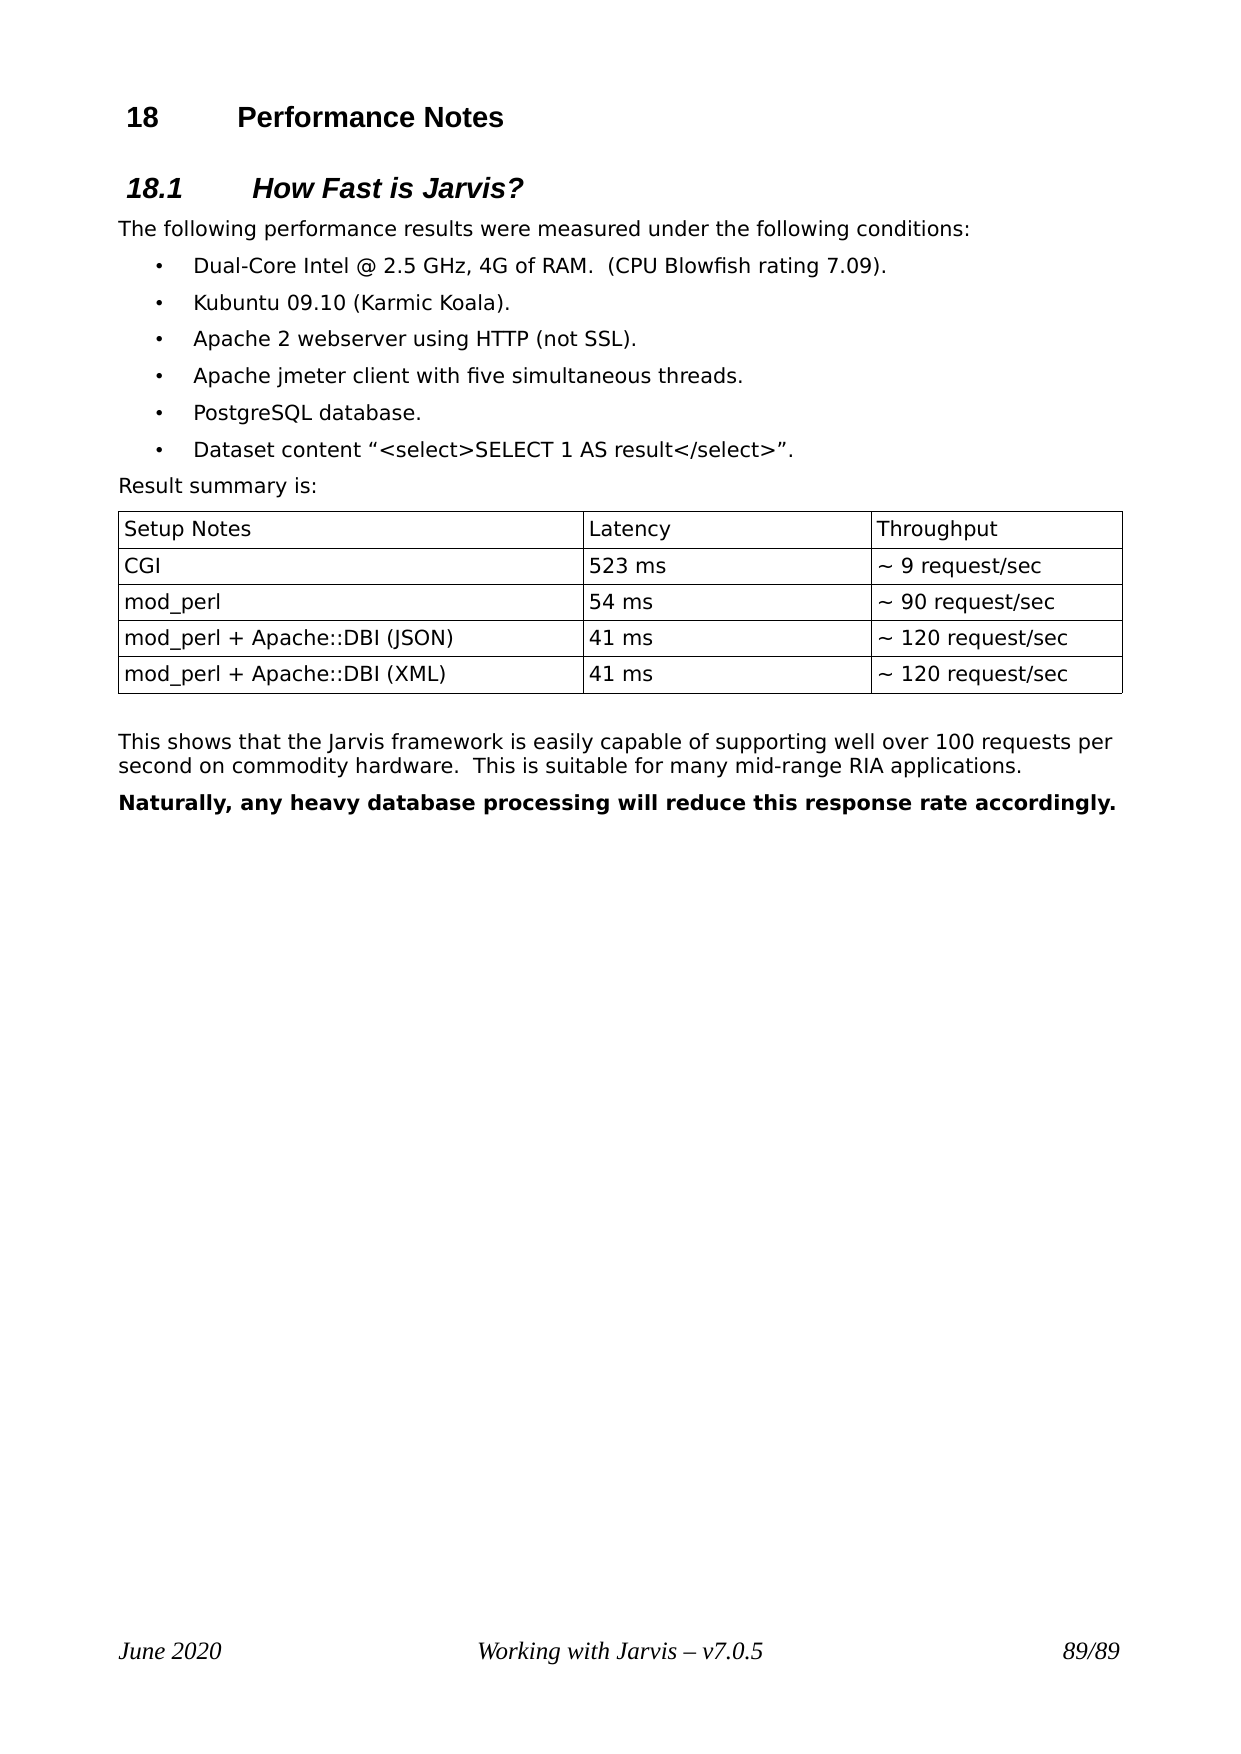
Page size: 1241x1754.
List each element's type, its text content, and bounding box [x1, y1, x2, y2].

list Apache jmeter client with five simultaneous threads. [156, 364, 1122, 388]
table_cell ~ 120 request/sec [872, 657, 1122, 692]
list PostgreSQL database. [156, 401, 1122, 425]
table_header Throughput [872, 512, 1122, 547]
text Result summary is: [118, 474, 1122, 499]
table_cell ~ 9 request/sec [872, 549, 1122, 584]
text Naturally, any heavy database processing will reduce this response rate accordingly. [118, 791, 1122, 815]
list Dual-Core Intel @ 2.5 GHz, 4G of RAM. (CPU Blowfish rating 7.09). [156, 254, 1122, 278]
table_cell mod_perl + Apache::DBI (JSON) [119, 621, 583, 656]
table_cell ~ 90 request/sec [872, 585, 1122, 620]
table_cell ~ 120 request/sec [872, 621, 1122, 656]
table_cell 41 ms [584, 621, 871, 656]
table_cell mod_perl [119, 585, 583, 620]
table_cell 41 ms [584, 657, 871, 692]
text This shows that the Jarvis framework is easily capable of supporting well over 100 requests per second on commodity hardware. This is suitable for many mid-range RIA applications. [118, 730, 1122, 778]
subtitle Performance Notes [118, 100, 1122, 133]
list Apache 2 webserver using HTTP (not SSL). [156, 327, 1122, 352]
table_cell CGI [119, 549, 583, 584]
list Kubuntu 09.10 (Karmic Koala). [156, 291, 1122, 315]
table_header Latency [584, 512, 871, 547]
list Dataset content “<select>SELECT 1 AS result</select>”. [156, 438, 1122, 462]
text The following performance results were measured under the following conditions: [118, 217, 1122, 241]
table_header Setup Notes [119, 512, 583, 547]
table_cell 523 ms [584, 549, 871, 584]
subtitle How Fast is Jarvis? [118, 171, 1122, 204]
table_cell 54 ms [584, 585, 871, 620]
table_cell mod_perl + Apache::DBI (XML) [119, 657, 583, 692]
